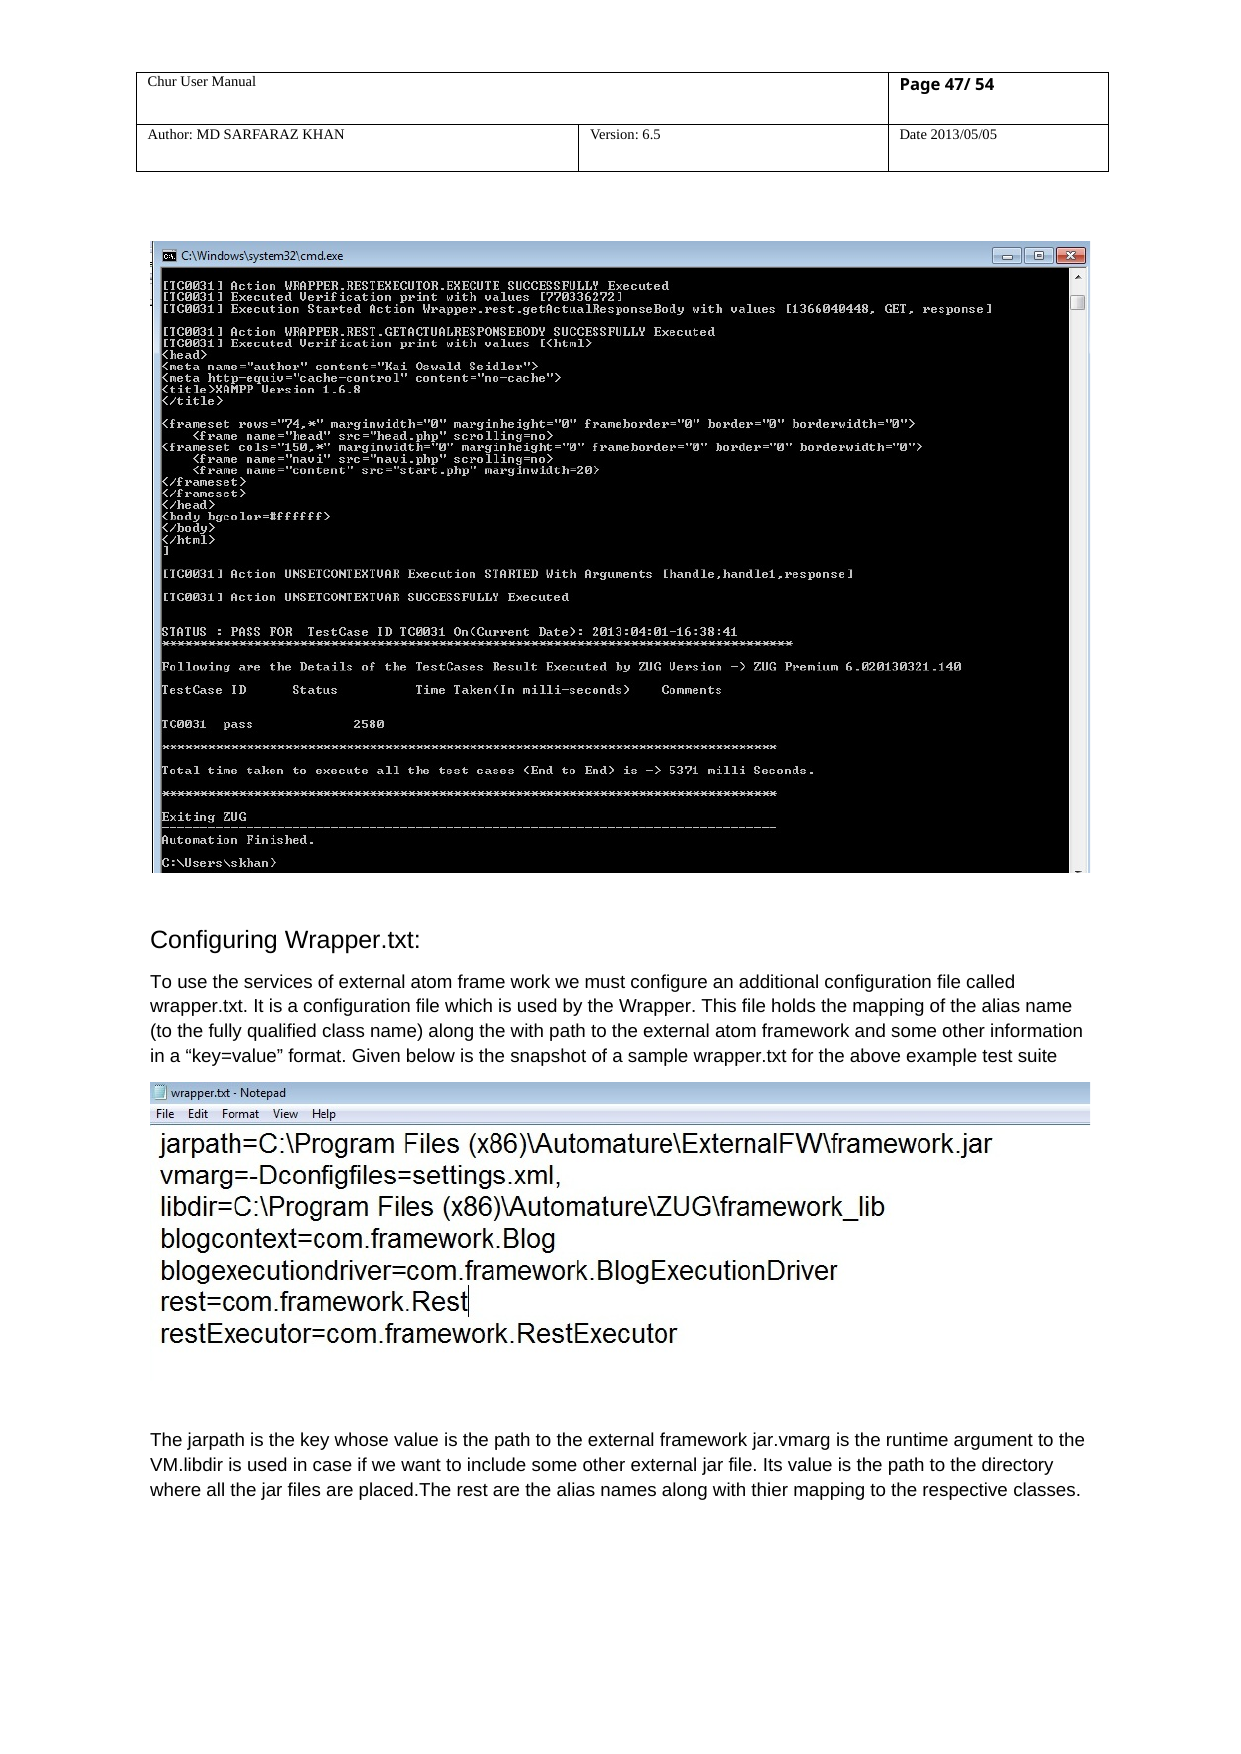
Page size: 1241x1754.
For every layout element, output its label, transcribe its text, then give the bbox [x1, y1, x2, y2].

text The jarpath is the key whose value is the path to the external framework jar.vmarg is the runtime argument to the VM.libdir is used in case if we want to include some other external jar file. Its value is the path to the directory where all the jar files are placed.The rest are the alias names along with thier mapping to the respective classes. [150, 1429, 1090, 1500]
text To use the services of external atom frame work we must configure an additional configuration file called wrapper.txt. It is a configuration file which is used by the Wrapper. This file holds the mapping of the alias name (to the fully qualified class name) along the with path to the external atom framework and some other information in a “key=value” format. Given below is the snapshot of a sample wrapper.txt for the above example test suite [150, 971, 1090, 1066]
picture [150, 241, 1091, 873]
picture [150, 1082, 1091, 1381]
text Configuring Wrapper.txt: [150, 925, 1090, 954]
